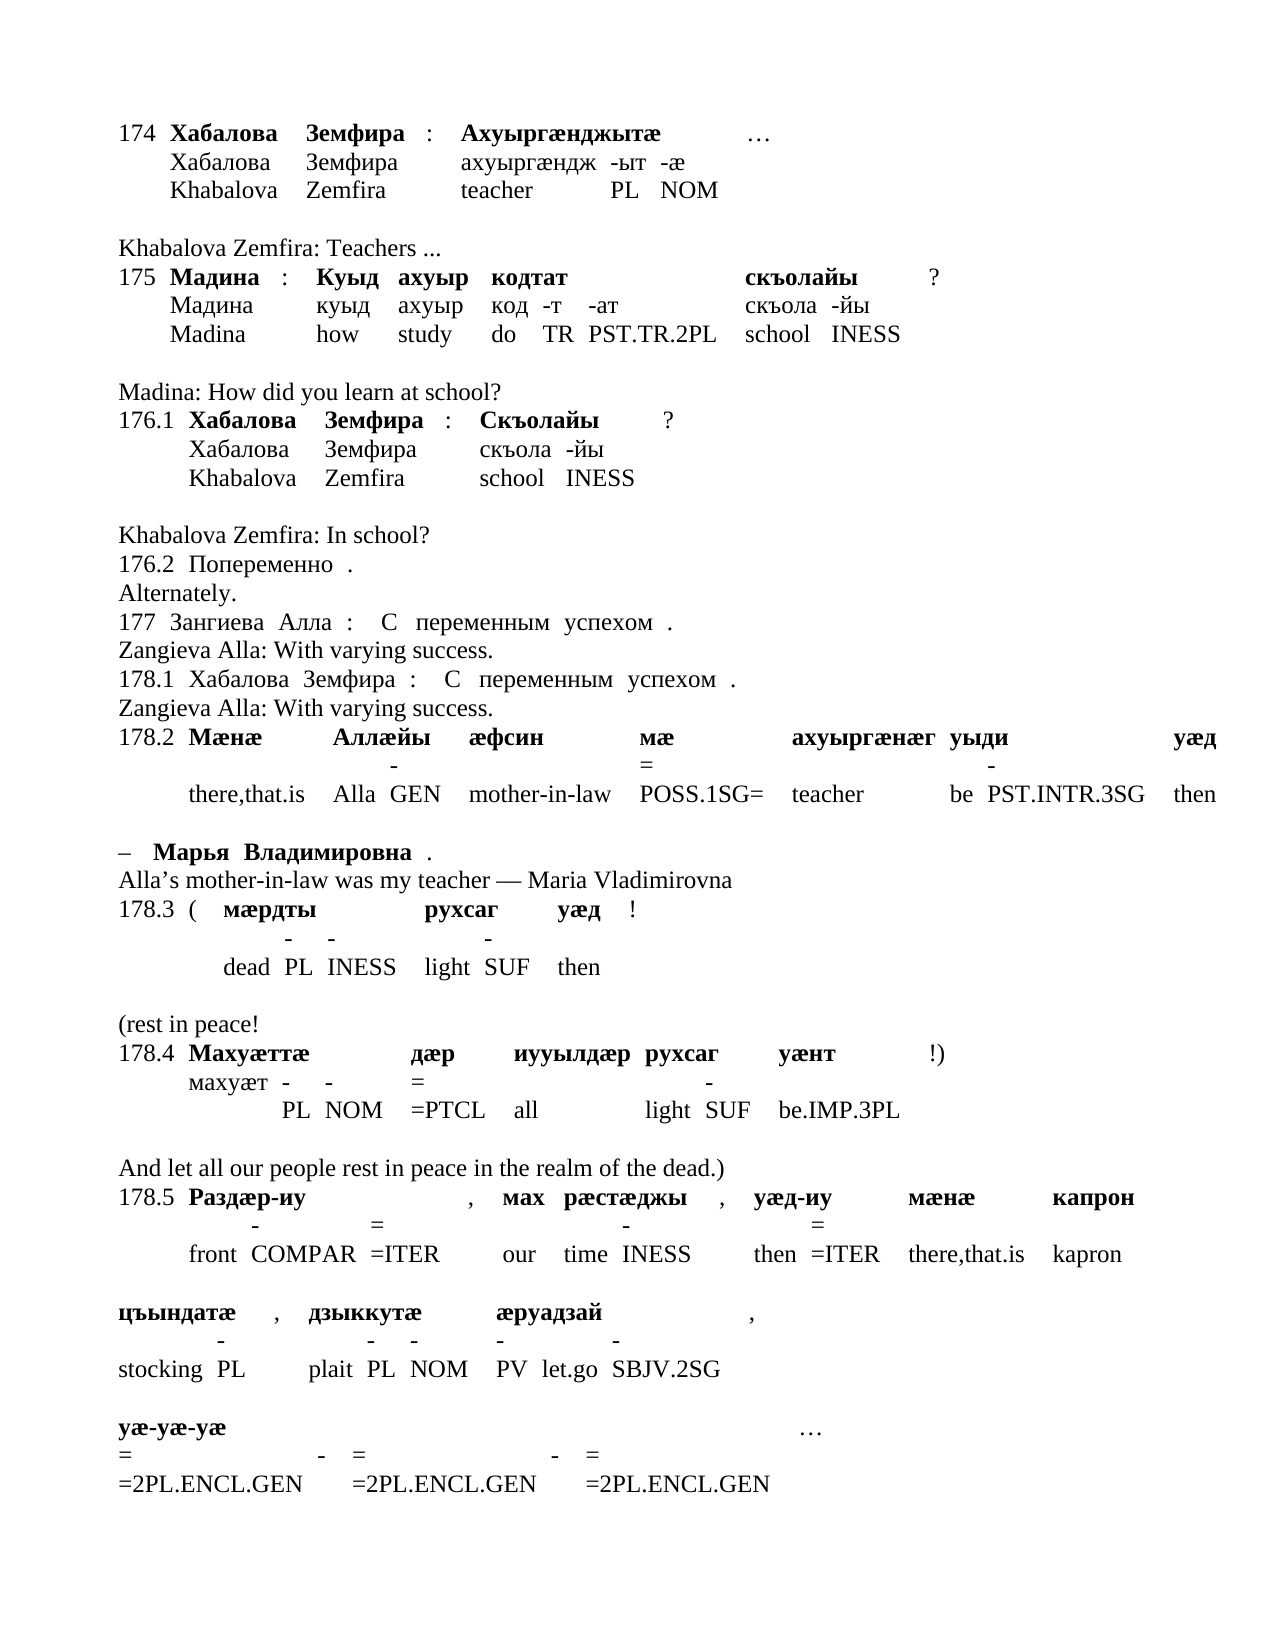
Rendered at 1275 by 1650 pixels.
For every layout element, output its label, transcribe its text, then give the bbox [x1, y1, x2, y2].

text Хабалова [188, 406, 311, 434]
text INESS [622, 1239, 691, 1268]
text then [557, 952, 601, 981]
text скъолайы [745, 262, 914, 291]
text = [639, 751, 764, 779]
text успехом [627, 664, 716, 693]
text Zangieva Alla: With varying success. [118, 636, 1249, 664]
text мæ [639, 722, 778, 751]
text SUF [705, 1096, 751, 1124]
text ? [663, 406, 684, 434]
text COMPAR [251, 1239, 356, 1268]
text (rest in peace! [118, 1009, 1249, 1038]
text 178.4 [118, 1038, 174, 1067]
text , [468, 1182, 489, 1211]
text light [645, 1096, 691, 1124]
text Земфира [324, 406, 431, 434]
text Зангиева [169, 607, 264, 636]
text - [496, 1326, 528, 1354]
text С [381, 607, 402, 636]
text 174 [118, 118, 156, 147]
text уæ-уæ-уæ [118, 1412, 784, 1441]
text PL [367, 1354, 396, 1383]
text : [409, 664, 430, 693]
text Alla [333, 779, 376, 808]
text капрон [1052, 1182, 1136, 1211]
text PST.INTR.3SG [987, 779, 1146, 808]
text Мадина [169, 291, 253, 319]
text , [748, 1297, 769, 1326]
text how [316, 319, 370, 348]
text Аллæйы [333, 722, 455, 751]
text Khabalova Zemfira: In school? [118, 521, 1249, 549]
text дзыккутæ [308, 1297, 482, 1326]
text Khabalova [169, 176, 278, 204]
text !) [928, 1038, 949, 1067]
text SBJV.2SG [612, 1354, 721, 1383]
text Ахуыргæнджытæ [461, 118, 732, 147]
text let.go [542, 1354, 598, 1383]
text = [352, 1441, 537, 1469]
text Zemfira [306, 176, 398, 204]
text =2PL.ENCL.GEN [352, 1469, 537, 1498]
text … [746, 118, 771, 147]
text NOM [324, 1096, 383, 1124]
text -ыт [610, 147, 646, 176]
text -ат [588, 291, 717, 319]
text иууылдæр [513, 1038, 631, 1067]
text 176.2 [118, 549, 174, 578]
text ахуыргæндж [461, 147, 596, 176]
text . [667, 607, 688, 636]
text - [327, 923, 397, 952]
text Хабалова [188, 664, 289, 693]
text plait [308, 1354, 353, 1383]
text Madina: How did you learn at school? [118, 377, 1249, 406]
text æруадзай [496, 1297, 735, 1326]
text : [346, 607, 367, 636]
text Хабалова [169, 147, 278, 176]
text - [367, 1326, 396, 1354]
text = [811, 1211, 880, 1239]
text =2PL.ENCL.GEN [585, 1469, 771, 1498]
text then [754, 1239, 797, 1268]
text - [622, 1211, 691, 1239]
text … [798, 1412, 823, 1441]
text Мадина [169, 262, 267, 291]
text front [188, 1239, 237, 1268]
text all [513, 1096, 539, 1124]
text stocking [118, 1354, 203, 1383]
text NOM [410, 1354, 468, 1383]
text there,that.is [188, 779, 305, 808]
text æфсин [468, 722, 626, 751]
text дæр [411, 1038, 500, 1067]
text Madina [169, 319, 253, 348]
text - [410, 1326, 468, 1354]
text С [444, 664, 465, 693]
text мæнæ [908, 1182, 1039, 1211]
text - [484, 923, 530, 952]
text SUF [484, 952, 530, 981]
text dead [223, 952, 270, 981]
text teacher [792, 779, 864, 808]
text кодтат [491, 262, 731, 291]
text then [1173, 779, 1216, 808]
text Попеременно [188, 549, 333, 578]
text рæстæджы [563, 1182, 705, 1211]
text - [251, 1211, 356, 1239]
text рухсаг [645, 1038, 764, 1067]
text be.IMP.3PL [778, 1096, 901, 1124]
text уæд [557, 894, 614, 923]
text Махуæттæ [188, 1038, 397, 1067]
text Алла [278, 607, 332, 636]
text be [949, 779, 973, 808]
text : [426, 118, 447, 147]
text уыди [949, 722, 1159, 751]
text 178.5 [118, 1182, 174, 1211]
text school [745, 319, 817, 348]
text PL [610, 176, 646, 204]
text уæд [1173, 722, 1230, 751]
text Земфира [303, 664, 396, 693]
text Khabalova Zemfira: Teachers ... [118, 233, 1249, 262]
text 177 [118, 607, 156, 636]
text рухсаг [424, 894, 544, 923]
text 178.2 [118, 722, 174, 751]
text INESS [566, 463, 635, 492]
text уæд-иу [754, 1182, 894, 1211]
text : [444, 406, 466, 434]
text Земфира [306, 147, 398, 176]
text Земфира [306, 118, 412, 147]
text ? [928, 262, 949, 291]
text =ITER [811, 1239, 880, 1268]
text - [317, 1441, 338, 1469]
text time [563, 1239, 608, 1268]
text уæнт [778, 1038, 914, 1067]
text =2PL.ENCL.GEN [118, 1469, 303, 1498]
text there,that.is [908, 1239, 1025, 1268]
text PST.TR.2PL [588, 319, 717, 348]
text Хабалова [169, 118, 292, 147]
text GEN [389, 779, 441, 808]
text - [282, 1067, 311, 1096]
text teacher [461, 176, 596, 204]
text скъола [745, 291, 817, 319]
text Куыд [316, 262, 384, 291]
text : [281, 262, 302, 291]
text Zemfira [324, 463, 417, 492]
text Раздæр-иу [188, 1182, 454, 1211]
text 178.1 [118, 664, 174, 693]
text Alternately. [118, 578, 1249, 607]
text 176.1 [118, 406, 174, 434]
text мах [502, 1182, 550, 1211]
text куыд [316, 291, 370, 319]
text Khabalova [188, 463, 297, 492]
text ахуыр [398, 262, 477, 291]
text Скъолайы [479, 406, 649, 434]
text Alla’s mother-in-law was my teacher — Maria Vladimirovna [118, 866, 1249, 894]
text . [347, 549, 368, 578]
text махуæт [188, 1067, 268, 1096]
text - [324, 1067, 383, 1096]
text цъындатæ [118, 1297, 260, 1326]
text PL [217, 1354, 246, 1383]
text INESS [327, 952, 397, 981]
text 175 [118, 262, 156, 291]
text INESS [831, 319, 901, 348]
text light [424, 952, 470, 981]
text NOM [660, 176, 718, 204]
text = [118, 1441, 303, 1469]
text ахуыр [398, 291, 463, 319]
text TR [542, 319, 574, 348]
text = [585, 1441, 771, 1469]
text ( [188, 894, 209, 923]
text kapron [1052, 1239, 1122, 1268]
text - [987, 751, 1146, 779]
text - [284, 923, 313, 952]
text PL [284, 952, 313, 981]
text код [491, 291, 528, 319]
text -йы [831, 291, 901, 319]
text Марья [153, 837, 230, 866]
text - [389, 751, 441, 779]
text переменным [416, 607, 550, 636]
text ! [628, 894, 649, 923]
text -æ [660, 147, 718, 176]
text . [426, 837, 447, 866]
text , [719, 1182, 740, 1211]
text скъола [479, 434, 552, 463]
text – [118, 837, 139, 866]
text Владимировна [243, 837, 412, 866]
text успехом [564, 607, 653, 636]
text = [411, 1067, 486, 1096]
text , [273, 1297, 294, 1326]
text =PTCL [411, 1096, 486, 1124]
text do [491, 319, 528, 348]
text = [370, 1211, 440, 1239]
text And let all our people rest in peace in the realm of the dead.) [118, 1153, 1249, 1182]
text мæрдты [223, 894, 411, 923]
text POSS.1SG= [639, 779, 764, 808]
text - [705, 1067, 751, 1096]
text Земфира [324, 434, 417, 463]
text . [730, 664, 751, 693]
text mother-in-law [468, 779, 612, 808]
text - [551, 1441, 572, 1469]
text Zangieva Alla: With varying success. [118, 693, 1249, 722]
text - [612, 1326, 721, 1354]
text study [398, 319, 463, 348]
text -йы [566, 434, 635, 463]
text Мæнæ [188, 722, 319, 751]
text PL [282, 1096, 311, 1124]
text =ITER [370, 1239, 440, 1268]
text переменным [479, 664, 613, 693]
text ахуыргæнæг [792, 722, 936, 751]
text - [217, 1326, 246, 1354]
text our [502, 1239, 536, 1268]
text school [479, 463, 552, 492]
text 178.3 [118, 894, 174, 923]
text -т [542, 291, 574, 319]
text Хабалова [188, 434, 297, 463]
text PV [496, 1354, 528, 1383]
